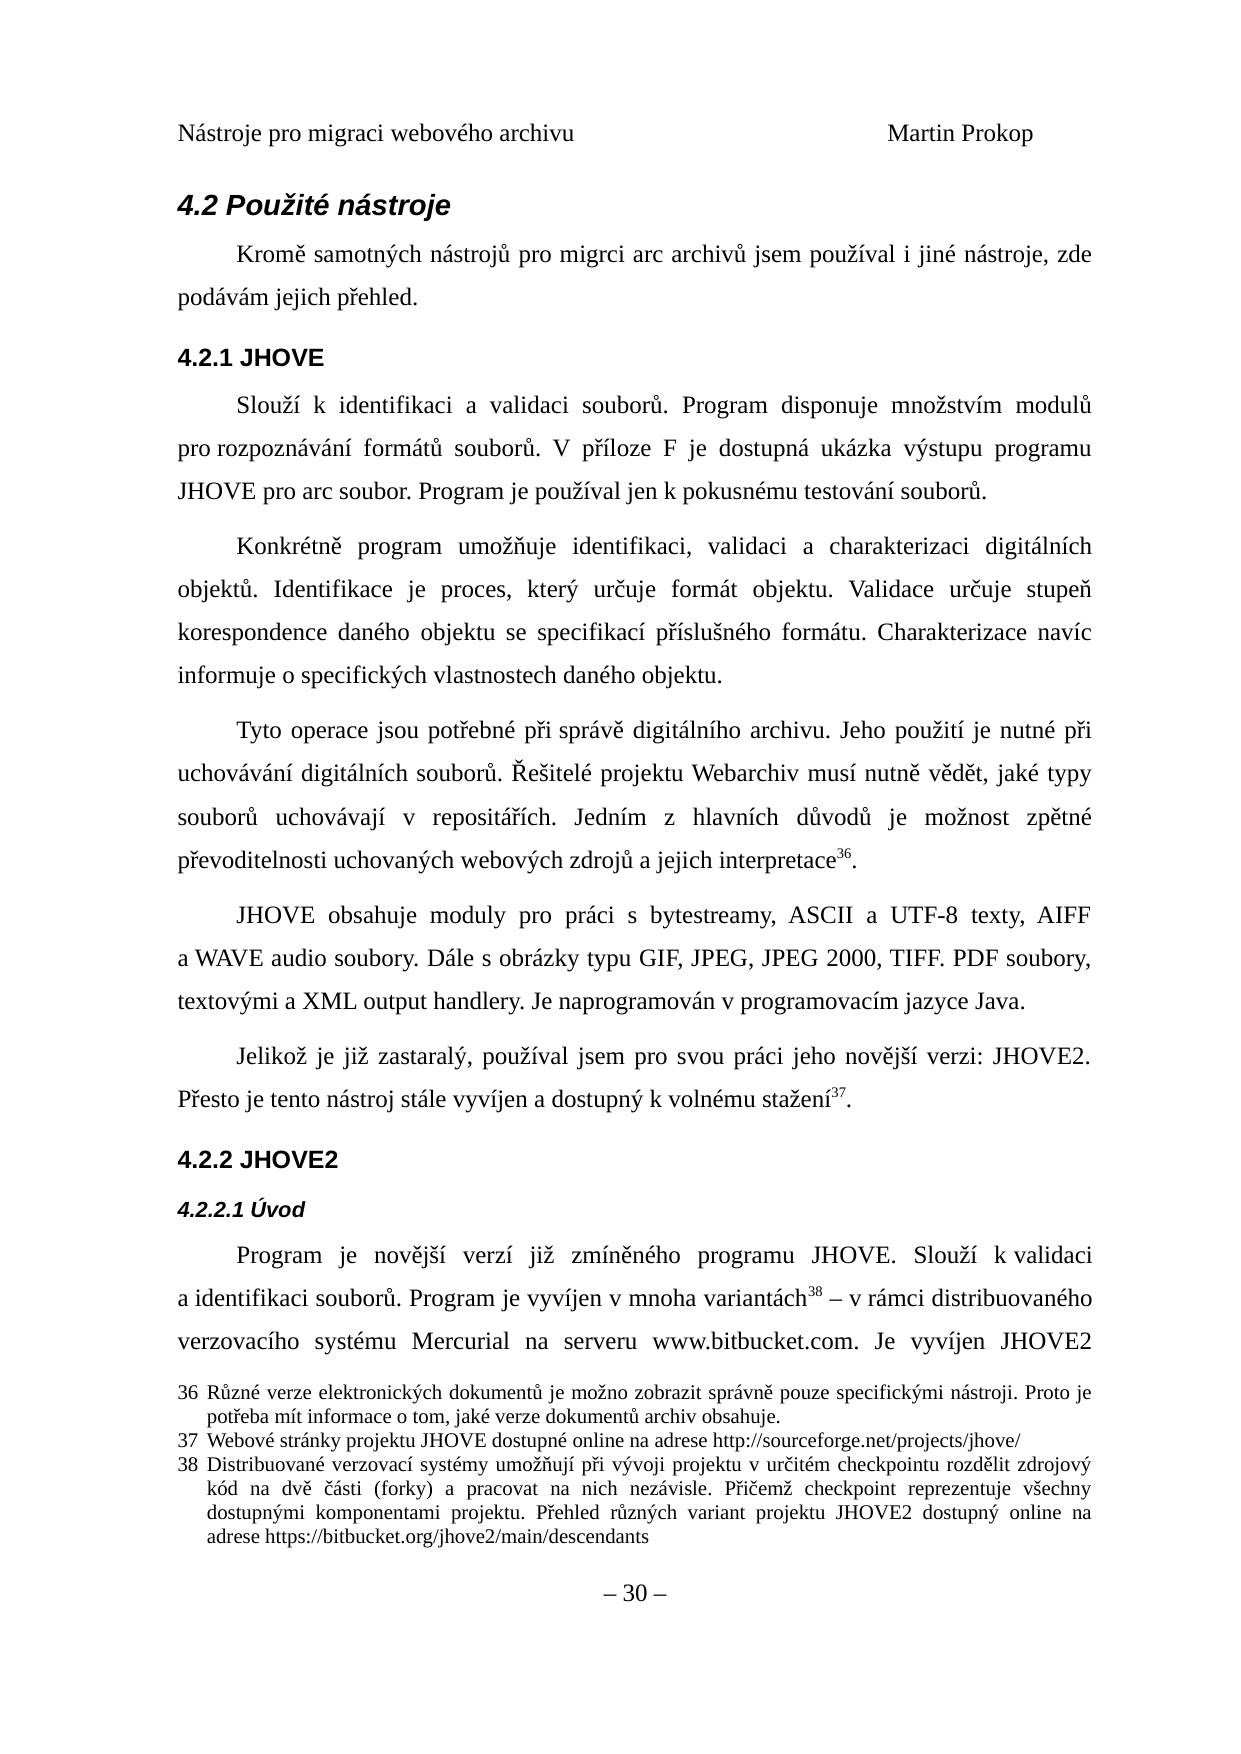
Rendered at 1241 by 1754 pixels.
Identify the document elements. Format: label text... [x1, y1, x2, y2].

subtitle 4.2.1 JHOVE [177, 343, 1093, 372]
subtitle 4.2 Použité nástroje [177, 188, 1093, 222]
text Slouží k identifikaci a validaci souborů. Program disponuje množstvím modulů pro rozpoznávání formátů souborů. V příloze F je dostupná ukázka výstupu programu JHOVE pro arc soubor. Program je používal jen k pokusnému testování souborů. [177, 390, 1093, 505]
text JHOVE obsahuje moduly pro práci s bytestreamy, ASCII a UTF-8 texty, AIFF a WAVE audio soubory. Dále s obrázky typu GIF, JPEG, JPEG 2000, TIFF. PDF soubory, textovými a XML output handlery. Je naprogramován v programovacím jazyce Java. [177, 900, 1093, 1015]
text Distribuované verzovací systémy umožňují při vývoji projektu v určitém checkpointu rozdělit zdrojový kód na dvě části (forky) a pracovat na nich nezávisle. Přičemž checkpoint reprezentuje všechny dostupnými komponentami projektu. Přehled různých variant projektu JHOVE2 dostupný online na adrese https://bitbucket.org/jhove2/main/descendants [177, 1452, 1093, 1548]
text Konkrétně program umožňuje identifikaci, validaci a charakterizaci digitálních objektů. Identifikace je proces, který určuje formát objektu. Validace určuje stupeň korespondence daného objektu se specifikací příslušného formátu. Charakterizace navíc informuje o specifických vlastnostech daného objektu. [177, 531, 1093, 689]
text Tyto operace jsou potřebné při správě digitálního archivu. Jeho použití je nutné při uchovávání digitálních souborů. Řešitelé projektu Webarchiv musí nutně vědět, jaké typy souborů uchovávají v repositářích. Jedním z hlavních důvodů je možnost zpětné převoditelnosti uchovaných webových zdrojů a jejich interpretace. [177, 715, 1093, 873]
text Kromě samotných nástrojů pro migrci arc archivů jsem používal i jiné nástroje, zde podávám jejich přehled. [177, 239, 1093, 311]
subtitle 4.2.2 JHOVE2 [177, 1145, 1093, 1174]
text Jelikož je již zastaralý, používal jsem pro svou práci jeho novější verzi: JHOVE2. Přesto je tento nástroj stále vyvíjen a dostupný k volnému stažení. [177, 1041, 1093, 1113]
text Program je novější verzí již zmíněného programu JHOVE. Slouží k validaci a identifikaci souborů. Program je vyvíjen v mnoha variantách – v rámci distribuovaného verzovacího systému Mercurial na serveru www.bitbucket.com. Je vyvíjen JHOVE2 [177, 1240, 1093, 1355]
text Různé verze elektronických dokumentů je možno zobrazit správně pouze specifickými nástroji. Proto je potřeba mít informace o tom, jaké verze dokumentů archiv obsahuje. [177, 1380, 1093, 1428]
subtitle 4.2.2.1 Úvod [177, 1197, 1093, 1222]
text Webové stránky projektu JHOVE dostupné online na adrese http://sourceforge.net/projects/jhove/ [177, 1428, 1093, 1452]
